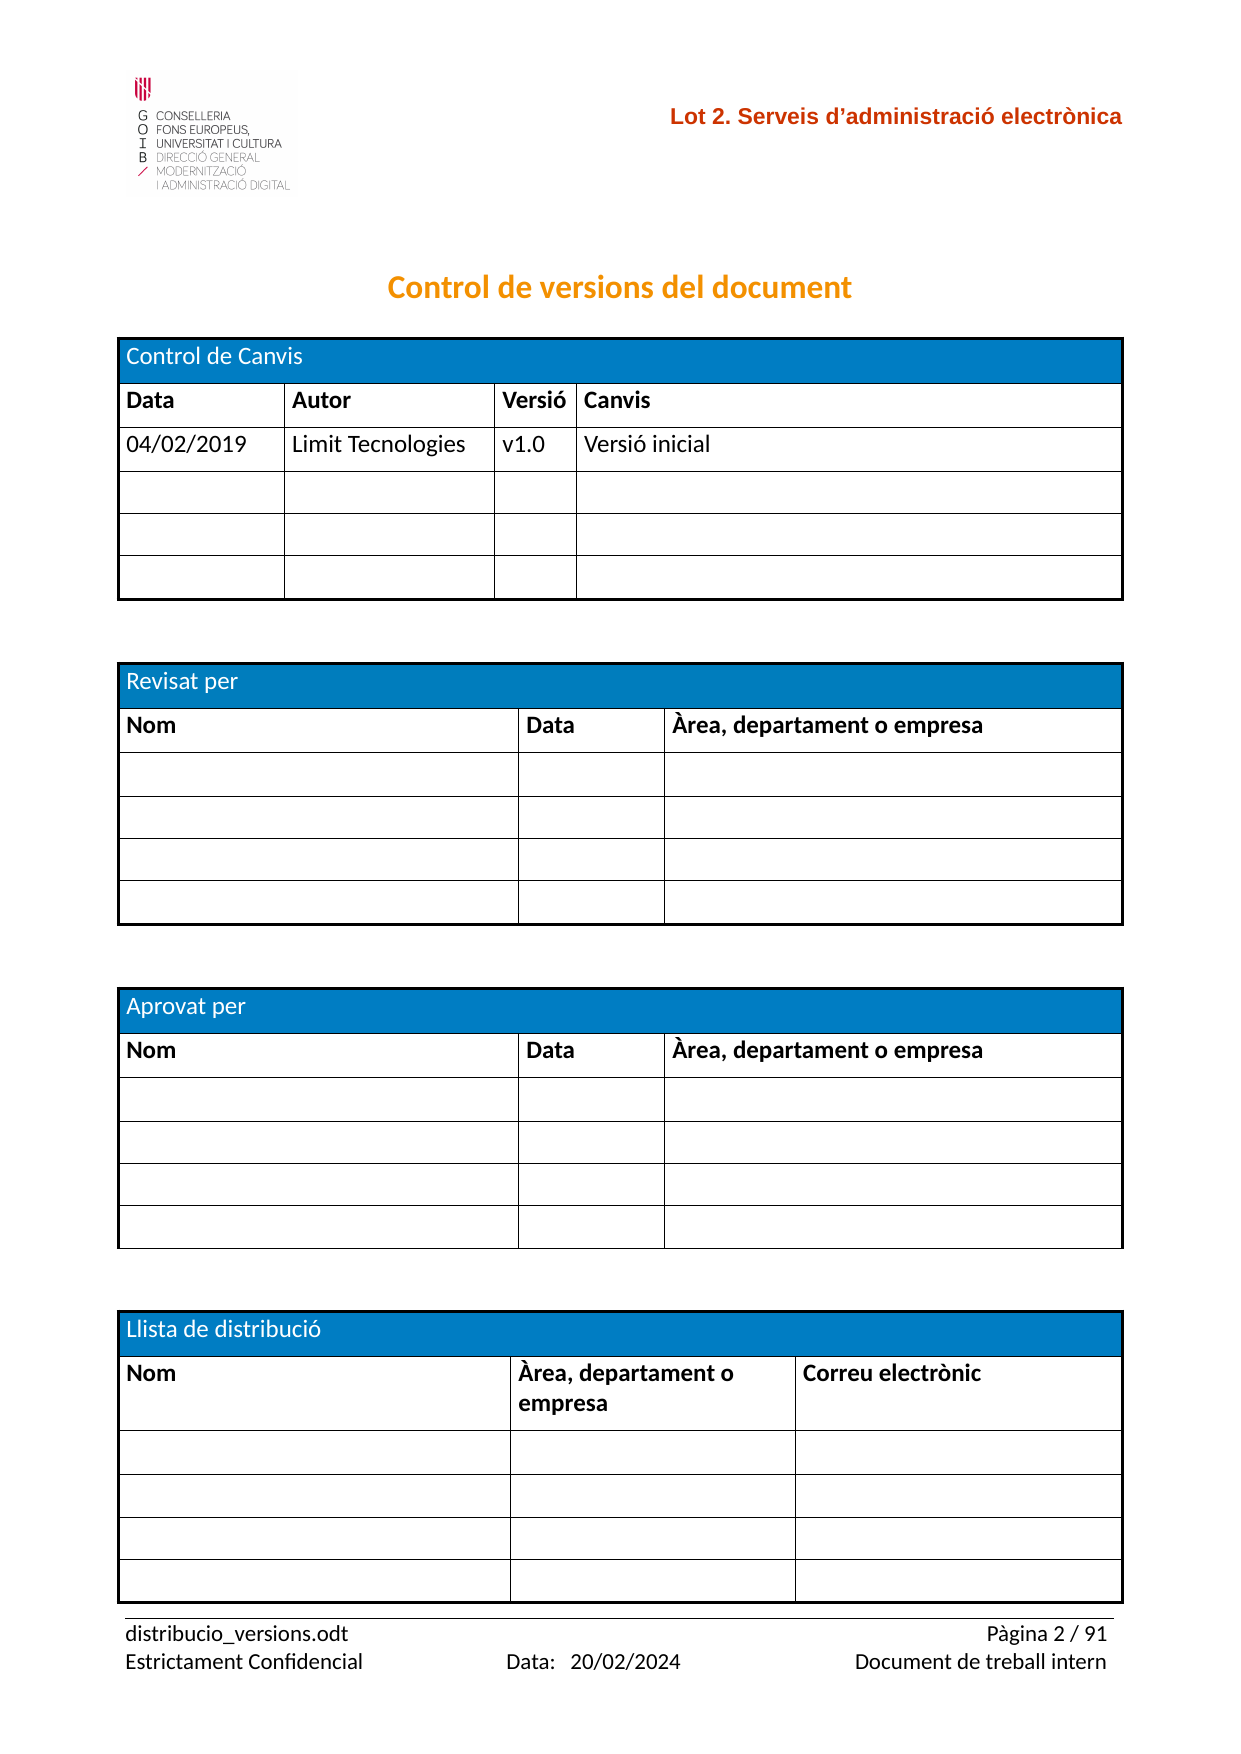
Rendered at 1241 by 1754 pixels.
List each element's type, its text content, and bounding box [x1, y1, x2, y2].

picture [126, 70, 299, 197]
table_cell [796, 1560, 1121, 1601]
table_cell [120, 556, 284, 597]
table_cell [120, 514, 284, 555]
table_cell Nom [120, 709, 518, 752]
table_cell [495, 556, 576, 597]
table_cell [519, 753, 664, 796]
table_cell [120, 1560, 510, 1601]
table_header Llista de distribució [120, 1313, 1121, 1356]
table_cell Data [120, 384, 284, 427]
table_header Aprovat per [120, 990, 1121, 1033]
table_cell [120, 1164, 518, 1205]
table_cell [120, 1475, 510, 1517]
table_cell [511, 1475, 795, 1517]
table_cell [796, 1518, 1121, 1559]
table_cell Correu electrònic [796, 1357, 1121, 1430]
table_cell [519, 1164, 664, 1205]
table_cell [665, 753, 1121, 796]
table_cell [120, 797, 518, 838]
table_cell [577, 514, 1121, 555]
table_header Revisat per [120, 665, 1121, 708]
table_header Control de Canvis [120, 340, 1121, 383]
table_cell [120, 881, 518, 922]
table_cell Àrea, departament o empresa [665, 1034, 1121, 1077]
table_cell Àrea, departament o empresa [511, 1357, 795, 1430]
table_cell v1.0 [495, 428, 576, 471]
table_cell [796, 1431, 1121, 1474]
table_cell [285, 472, 494, 513]
table_cell [120, 1206, 518, 1247]
table_cell Àrea, departament o empresa [665, 709, 1121, 752]
subtitle Control de versions del document [118, 266, 1122, 307]
table_cell [577, 472, 1121, 513]
table_cell Nom [120, 1034, 518, 1077]
table_cell [519, 1078, 664, 1121]
table_cell [120, 1122, 518, 1163]
table_cell [120, 1431, 510, 1474]
table_cell [120, 753, 518, 796]
table_cell [665, 839, 1121, 880]
table_cell [665, 1164, 1121, 1205]
table_cell [519, 881, 664, 922]
table_cell 04/02/2019 [120, 428, 284, 471]
table_cell Nom [120, 1357, 510, 1430]
table_cell [285, 514, 494, 555]
table_cell [285, 556, 494, 597]
table_cell Data [519, 709, 664, 752]
table_cell Autor [285, 384, 494, 427]
table_cell [665, 797, 1121, 838]
table_cell [511, 1560, 795, 1601]
table_cell [577, 556, 1121, 597]
table_cell [495, 514, 576, 555]
table_cell Versió inicial [577, 428, 1121, 471]
table_cell Data [519, 1034, 664, 1077]
table_cell [665, 1122, 1121, 1163]
table_cell [120, 1078, 518, 1121]
table_cell [519, 1122, 664, 1163]
table_cell [120, 839, 518, 880]
table_cell [511, 1518, 795, 1559]
table_cell Limit Tecnologies [285, 428, 494, 471]
table_cell [120, 1518, 510, 1559]
table_cell [120, 472, 284, 513]
table_cell [665, 1078, 1121, 1121]
table_cell [511, 1431, 795, 1474]
table_cell [519, 839, 664, 880]
table_cell [796, 1475, 1121, 1517]
table_cell [665, 1206, 1121, 1247]
table_cell [665, 881, 1121, 922]
table_cell Canvis [577, 384, 1121, 427]
table_cell [519, 797, 664, 838]
table_cell [519, 1206, 664, 1247]
table_cell Versió [495, 384, 576, 427]
table_cell [495, 472, 576, 513]
